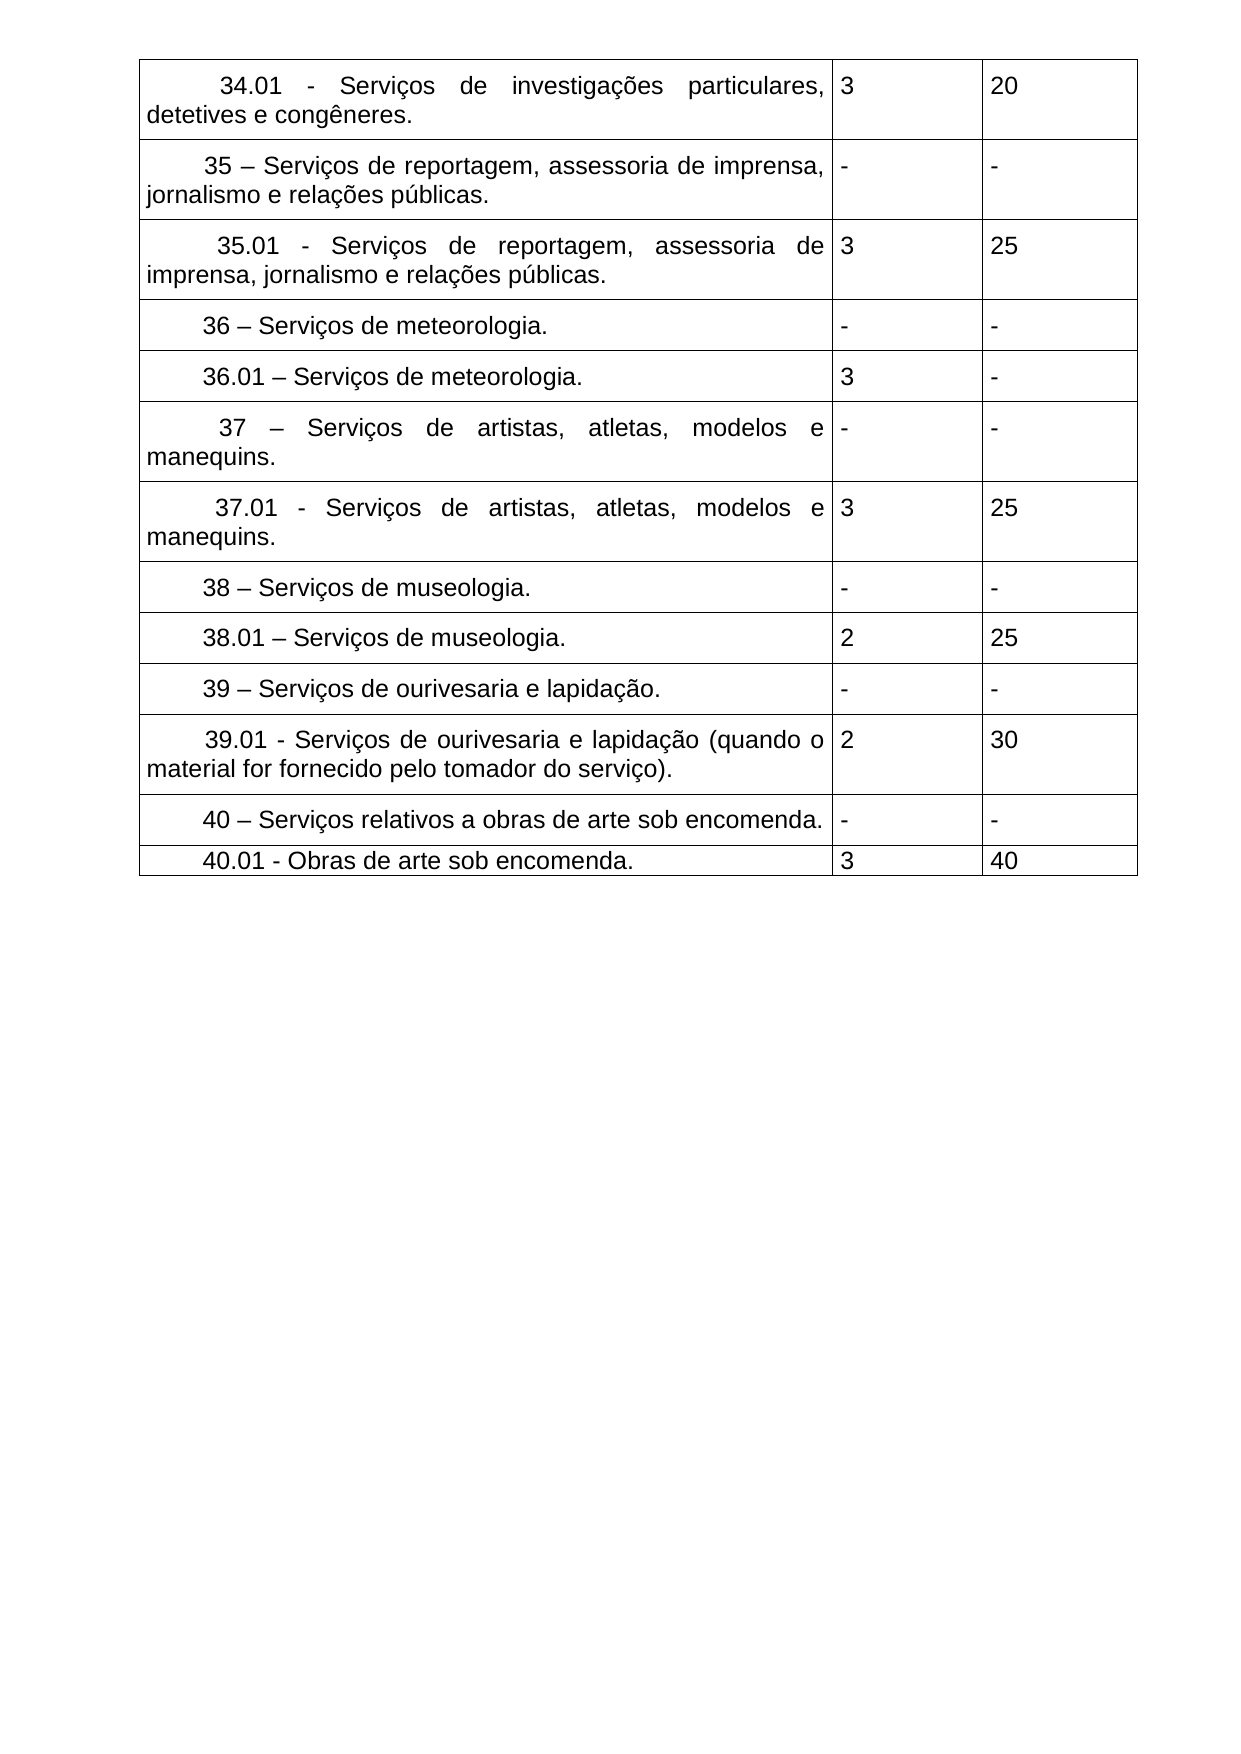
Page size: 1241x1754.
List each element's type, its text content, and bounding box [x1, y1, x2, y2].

table_cell - [833, 300, 982, 350]
table_cell - [983, 140, 1137, 219]
table_cell - [983, 562, 1137, 612]
table_cell 25 [983, 220, 1137, 299]
table_cell 3 [833, 846, 982, 875]
table_cell 3 [833, 220, 982, 299]
table_cell 25 [983, 613, 1137, 663]
table_cell 40 – Serviços relativos a obras de arte sob encomenda. [140, 795, 832, 845]
table_cell 36 – Serviços de meteorologia. [140, 300, 832, 350]
table_cell - [833, 402, 982, 481]
table_cell 40 [983, 846, 1137, 875]
table_cell - [833, 140, 982, 219]
table_cell 3 [833, 482, 982, 561]
table_cell 38.01 – Serviços de museologia. [140, 613, 832, 663]
table_cell - [983, 402, 1137, 481]
table_cell - [833, 562, 982, 612]
table_cell 38 – Serviços de museologia. [140, 562, 832, 612]
table_cell 34.01 - Serviços de investigações particulares, detetives e congêneres. [140, 60, 832, 139]
table_cell - [833, 664, 982, 714]
table_cell 37.01 - Serviços de artistas, atletas, modelos e manequins. [140, 482, 832, 561]
table_cell - [983, 351, 1137, 401]
table_cell 35 – Serviços de reportagem, assessoria de imprensa, jornalismo e relações públicas. [140, 140, 832, 219]
table_cell - [833, 795, 982, 845]
table_cell 20 [983, 60, 1137, 139]
table_cell 35.01 - Serviços de reportagem, assessoria de imprensa, jornalismo e relações públicas. [140, 220, 832, 299]
table_cell - [983, 664, 1137, 714]
table_cell 37 – Serviços de artistas, atletas, modelos e manequins. [140, 402, 832, 481]
table_cell - [983, 300, 1137, 350]
table_cell 36.01 – Serviços de meteorologia. [140, 351, 832, 401]
table_cell 3 [833, 60, 982, 139]
table_cell 39 – Serviços de ourivesaria e lapidação. [140, 664, 832, 714]
table_cell 25 [983, 482, 1137, 561]
table_cell 3 [833, 351, 982, 401]
table_cell 2 [833, 715, 982, 794]
table_cell 2 [833, 613, 982, 663]
table_cell 39.01 - Serviços de ourivesaria e lapidação (quando o material for fornecido pelo tomador do serviço). [140, 715, 832, 794]
table_cell - [983, 795, 1137, 845]
table_cell 30 [983, 715, 1137, 794]
table_cell 40.01 - Obras de arte sob encomenda. [140, 846, 832, 875]
